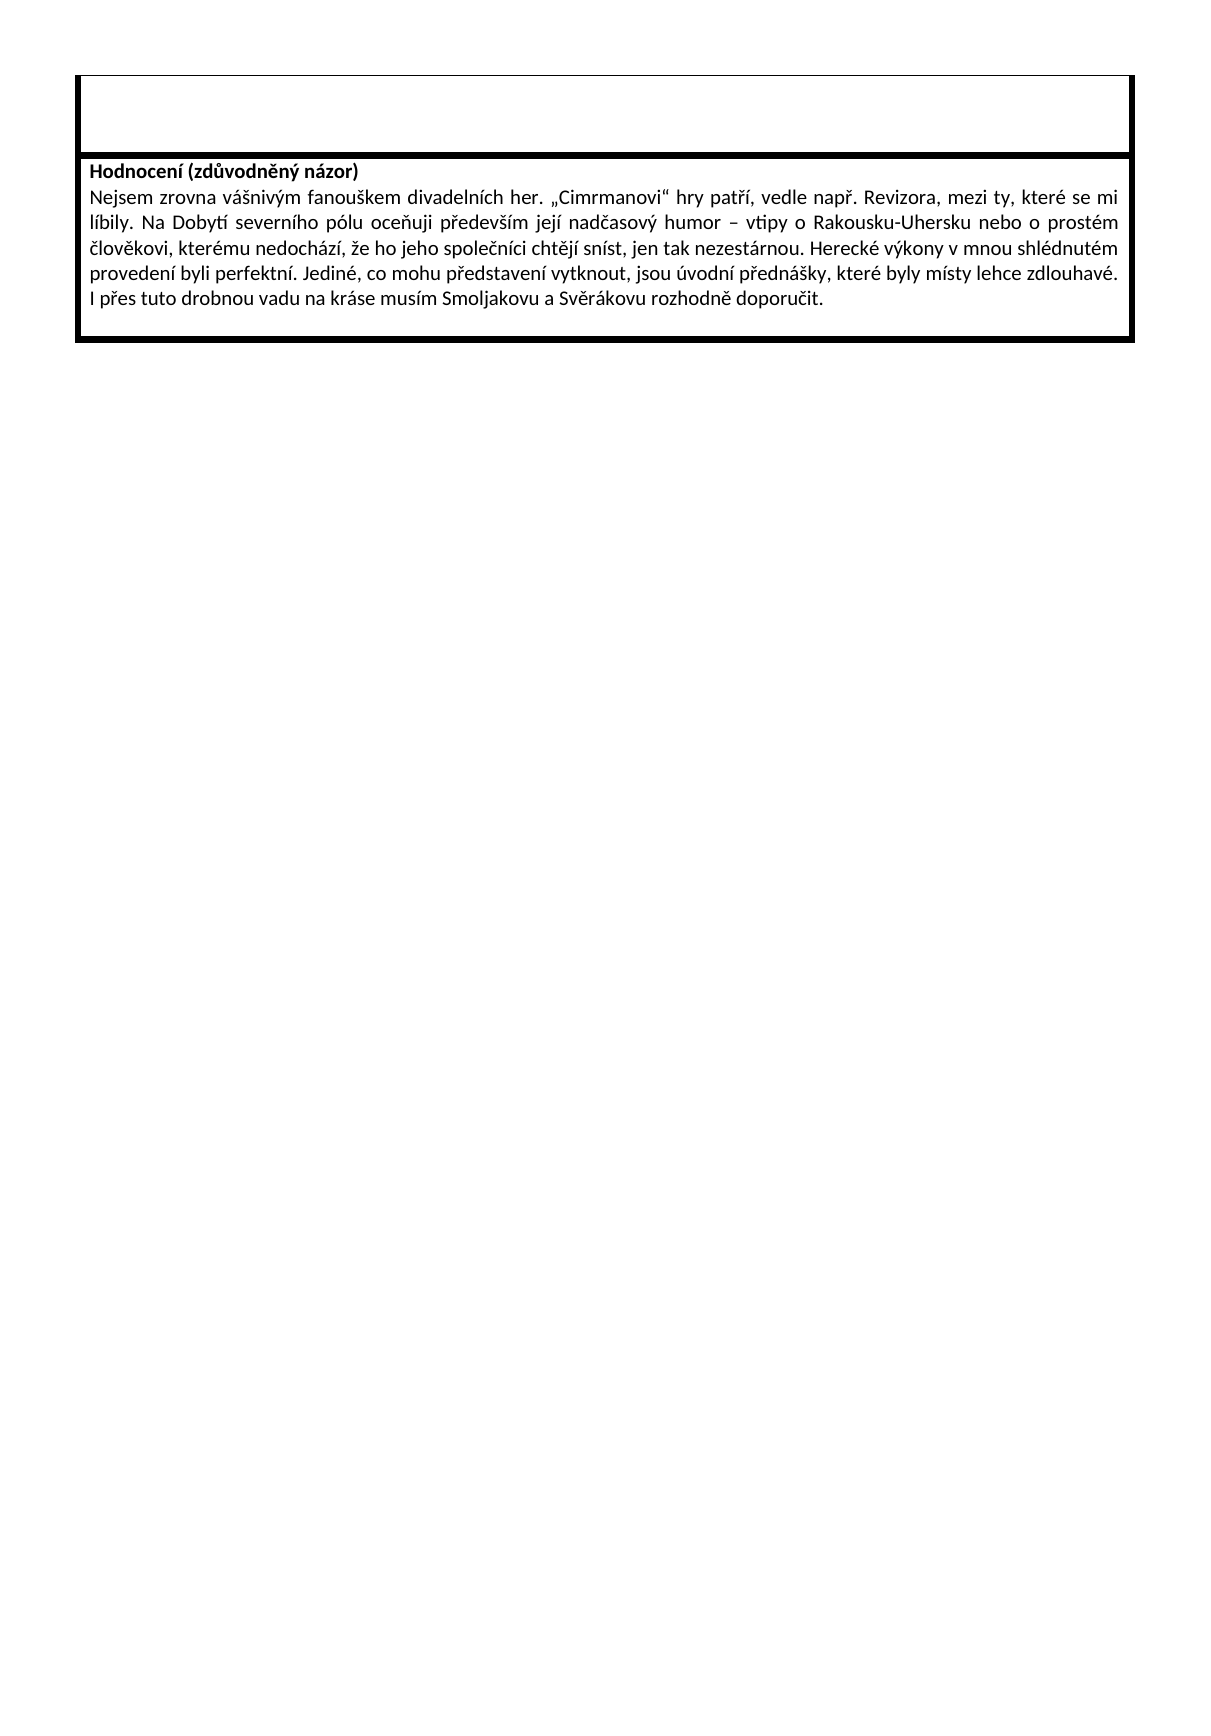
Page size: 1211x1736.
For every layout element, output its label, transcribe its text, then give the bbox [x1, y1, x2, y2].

table_cell [81, 76, 1129, 152]
table_cell Hodnocení (zdůvodněný názor) Nejsem zrovna vášnivým fanouškem divadelních her. „Cimrmanovi“ hry patří, vedle např. Revizora, mezi ty, které se mi líbily. Na Dobytí severního pólu oceňuji především její nadčasový humor – vtipy o Rakousku-Uhersku nebo o prostém člověkovi, kterému nedochází, že ho jeho společníci chtějí sníst, jen tak nezestárnou. Herecké výkony v mnou shlédnutém provedení byli perfektní. Jediné, co mohu představení vytknout, jsou úvodní přednášky, které byly místy lehce zdlouhavé. I přes tuto drobnou vadu na kráse musím Smoljakovu a Svěrákovu rozhodně doporučit. [81, 159, 1129, 336]
